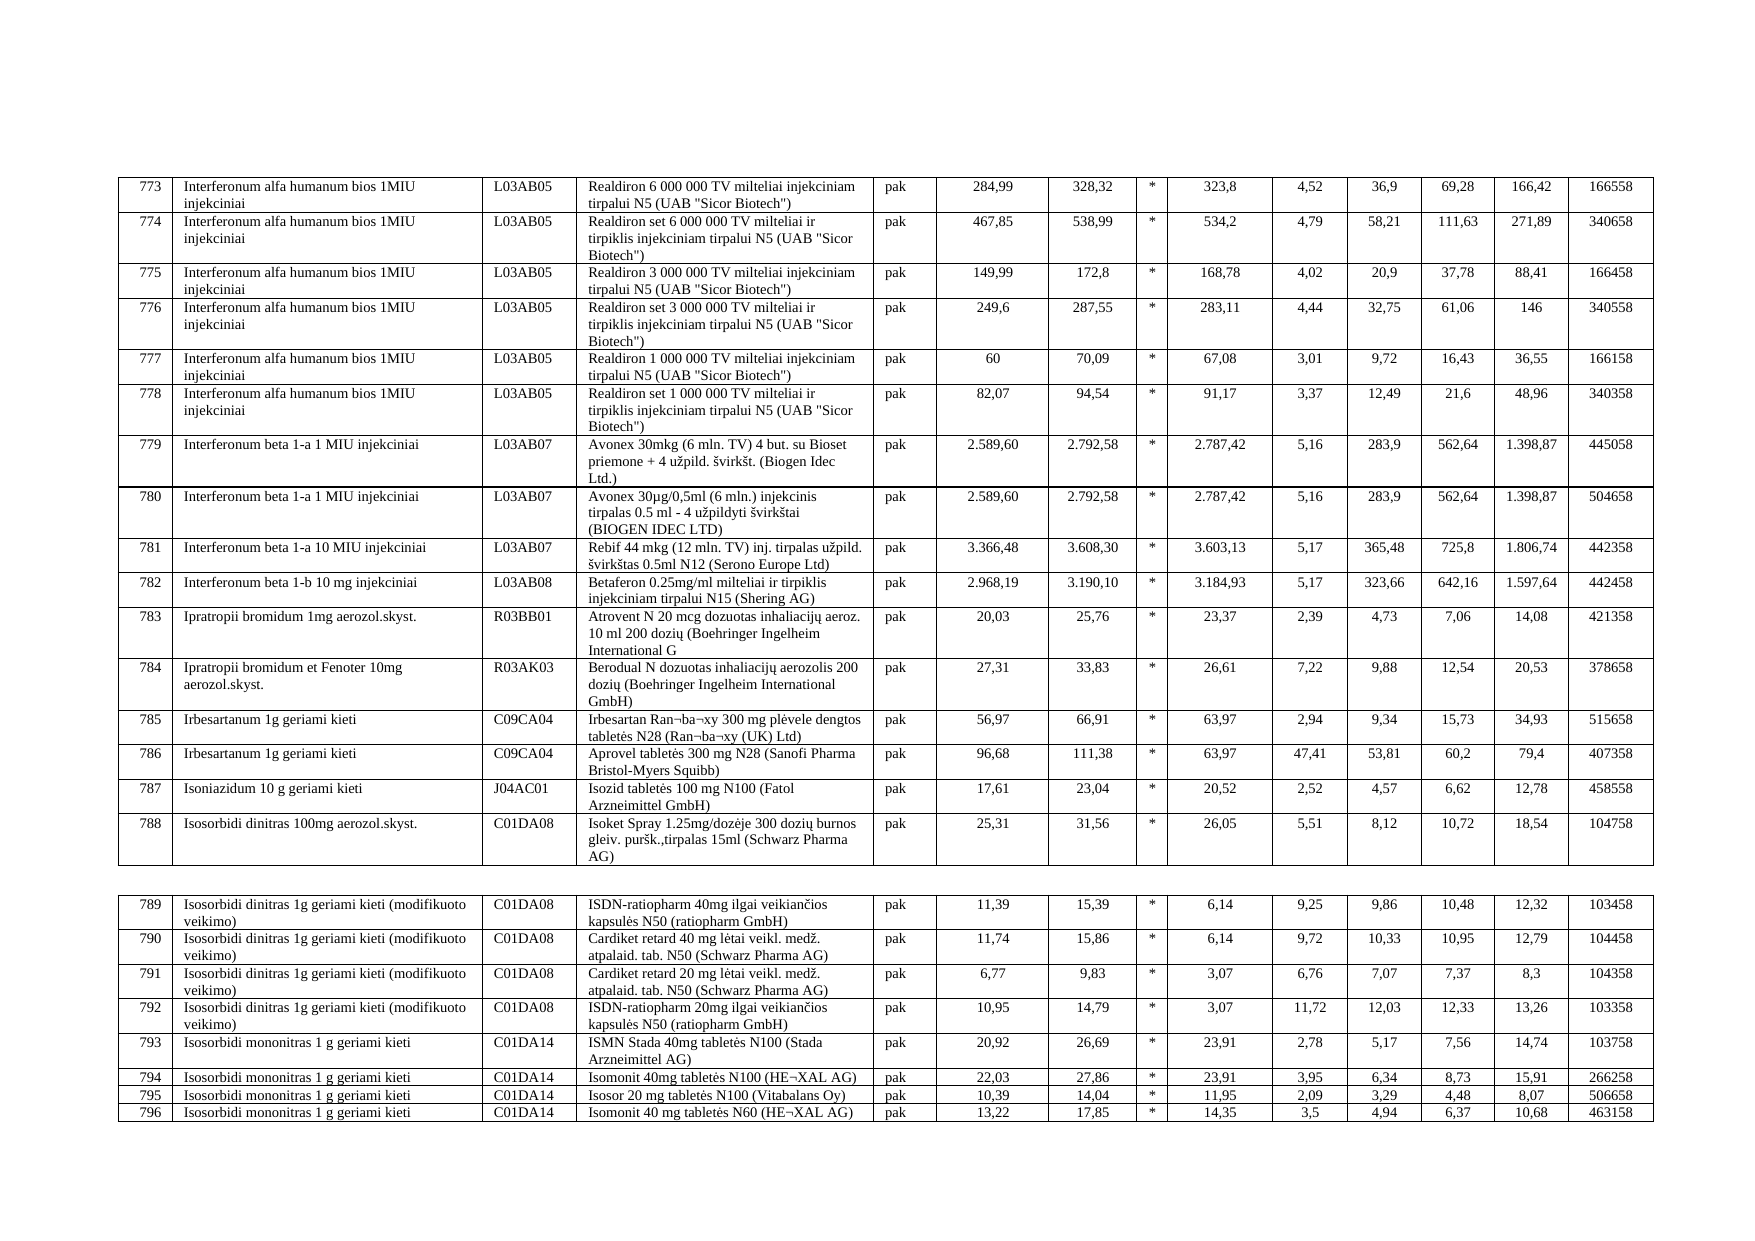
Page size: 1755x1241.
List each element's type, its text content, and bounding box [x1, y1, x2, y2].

table_cell C09CA04 [483, 745, 576, 779]
table_cell L03AB07 [483, 488, 576, 538]
table_cell 463158 [1569, 1104, 1653, 1121]
table_cell Isoket Spray 1.25mg/dozėje 300 dozių burnos gleiv. puršk.,tirpalas 15ml (Schwarz Pharma AG) [577, 814, 873, 865]
table_cell 796 [119, 1104, 172, 1121]
table_cell 7,22 [1273, 659, 1347, 709]
table_cell 103358 [1569, 999, 1653, 1033]
table_cell 53,81 [1348, 745, 1421, 779]
table_cell 14,79 [1049, 999, 1136, 1033]
table_cell 13,22 [937, 1104, 1048, 1121]
table_cell 3,95 [1273, 1069, 1347, 1085]
table_cell 2,78 [1273, 1034, 1347, 1067]
table_cell 91,17 [1168, 385, 1272, 435]
table_cell 407358 [1569, 745, 1653, 779]
table_cell 166,42 [1495, 178, 1568, 212]
table_cell 2,09 [1273, 1086, 1347, 1103]
table_cell pak [874, 814, 936, 865]
table_cell * [1137, 930, 1167, 964]
table_cell 20,9 [1348, 264, 1421, 298]
table_cell 777 [119, 350, 172, 384]
table_cell 323,8 [1168, 178, 1272, 212]
table_cell 1.398,87 [1495, 436, 1568, 486]
table_cell 2,39 [1273, 608, 1347, 658]
table_cell Ipratropii bromidum 1mg aerozol.skyst. [173, 608, 482, 658]
table_cell 66,91 [1049, 711, 1136, 744]
table_cell * [1137, 814, 1167, 865]
table_cell 16,43 [1422, 350, 1494, 384]
table_cell 778 [119, 385, 172, 435]
table_cell * [1137, 539, 1167, 572]
table_cell 104358 [1569, 965, 1653, 998]
table_cell C01DA14 [483, 1069, 576, 1085]
table_cell 27,86 [1049, 1069, 1136, 1085]
table_cell Interferonum beta 1-b 10 mg injekciniai [173, 573, 482, 607]
table_cell 168,78 [1168, 264, 1272, 298]
table_header * [1137, 896, 1167, 929]
table_cell 149,99 [937, 264, 1048, 298]
table_cell 1.597,64 [1495, 573, 1568, 607]
table_cell 774 [119, 213, 172, 263]
table_cell 8,3 [1495, 965, 1568, 998]
table_cell 10,72 [1422, 814, 1494, 865]
table_cell 20,03 [937, 608, 1048, 658]
table_cell L03AB05 [483, 213, 576, 263]
table_cell 32,75 [1348, 299, 1421, 349]
table_cell pak [874, 659, 936, 709]
table_cell R03AK03 [483, 659, 576, 709]
table_cell 5,17 [1273, 573, 1347, 607]
table_cell 365,48 [1348, 539, 1421, 572]
table_cell * [1137, 178, 1167, 212]
table_cell 166558 [1569, 178, 1653, 212]
table_cell 166458 [1569, 264, 1653, 298]
table_cell pak [874, 573, 936, 607]
table_cell 4,79 [1273, 213, 1347, 263]
table_cell 4,57 [1348, 780, 1421, 813]
table_cell 8,73 [1422, 1069, 1494, 1085]
table_cell Interferonum alfa humanum bios 1MIU injekciniai [173, 385, 482, 435]
table_cell 60,2 [1422, 745, 1494, 779]
table_cell 166158 [1569, 350, 1653, 384]
table_cell * [1137, 1086, 1167, 1103]
table_header ISDN-ratiopharm 40mg ilgai veikiančios kapsulės N50 (ratiopharm GmbH) [577, 896, 873, 929]
table_cell 18,54 [1495, 814, 1568, 865]
table_cell pak [874, 745, 936, 779]
table_cell 791 [119, 965, 172, 998]
table_cell 6,77 [937, 965, 1048, 998]
table_cell C09CA04 [483, 711, 576, 744]
table_cell Isosorbidi mononitras 1 g geriami kieti [173, 1069, 482, 1085]
table_cell 7,06 [1422, 608, 1494, 658]
table_cell 12,79 [1495, 930, 1568, 964]
table_cell pak [874, 213, 936, 263]
table_cell Isosorbidi dinitras 1g geriami kieti (modifikuoto veikimo) [173, 999, 482, 1033]
table_cell ISDN-ratiopharm 20mg ilgai veikiančios kapsulės N50 (ratiopharm GmbH) [577, 999, 873, 1033]
table_cell Interferonum alfa humanum bios 1MIU injekciniai [173, 213, 482, 263]
table_cell 111,38 [1049, 745, 1136, 779]
table_header 15,39 [1049, 896, 1136, 929]
table_cell Cardiket retard 40 mg lėtai veikl. medž. atpalaid. tab. N50 (Schwarz Pharma AG) [577, 930, 873, 964]
table_cell pak [874, 711, 936, 744]
table_cell 20,52 [1168, 780, 1272, 813]
table_cell pak [874, 299, 936, 349]
table_cell 12,78 [1495, 780, 1568, 813]
table_cell 562,64 [1422, 488, 1494, 538]
table_cell pak [874, 178, 936, 212]
table_cell 3,07 [1168, 965, 1272, 998]
table_cell 442358 [1569, 539, 1653, 572]
table_cell 9,72 [1273, 930, 1347, 964]
table_cell 3,37 [1273, 385, 1347, 435]
table_cell Isosorbidi mononitras 1 g geriami kieti [173, 1086, 482, 1103]
table_cell 14,35 [1168, 1104, 1272, 1121]
table_cell Realdiron 3 000 000 TV milteliai injekciniam tirpalui N5 (UAB "Sicor Biotech") [577, 264, 873, 298]
table_cell * [1137, 608, 1167, 658]
table_cell 17,61 [937, 780, 1048, 813]
table_cell * [1137, 965, 1167, 998]
table_cell * [1137, 1034, 1167, 1067]
table_cell * [1137, 780, 1167, 813]
table_cell 15,73 [1422, 711, 1494, 744]
table_cell 773 [119, 178, 172, 212]
table_cell 15,91 [1495, 1069, 1568, 1085]
table_cell 94,54 [1049, 385, 1136, 435]
table_cell pak [874, 385, 936, 435]
table_cell 103758 [1569, 1034, 1653, 1067]
table_cell 786 [119, 745, 172, 779]
table_cell Irbesartanum 1g geriami kieti [173, 745, 482, 779]
table_cell 14,08 [1495, 608, 1568, 658]
table_cell L03AB05 [483, 178, 576, 212]
table_cell Realdiron set 3 000 000 TV milteliai ir tirpiklis injekciniam tirpalui N5 (UAB "Sicor Biotech") [577, 299, 873, 349]
table_cell 5,17 [1273, 539, 1347, 572]
table_cell 340358 [1569, 385, 1653, 435]
table_cell 467,85 [937, 213, 1048, 263]
table_header 6,14 [1168, 896, 1272, 929]
table_cell C01DA08 [483, 930, 576, 964]
table_cell 2,52 [1273, 780, 1347, 813]
table_cell 271,89 [1495, 213, 1568, 263]
table_cell 534,2 [1168, 213, 1272, 263]
table_cell pak [874, 1086, 936, 1103]
table_cell 725,8 [1422, 539, 1494, 572]
table_cell C01DA08 [483, 999, 576, 1033]
table_cell L03AB05 [483, 264, 576, 298]
table_cell * [1137, 385, 1167, 435]
table_cell 3.184,93 [1168, 573, 1272, 607]
table_cell 266258 [1569, 1069, 1653, 1085]
table_cell Rebif 44 mkg (12 mln. TV) inj. tirpalas užpild. švirkštas 0.5ml N12 (Serono Europe Ltd) [577, 539, 873, 572]
table_cell pak [874, 930, 936, 964]
table_cell 58,21 [1348, 213, 1421, 263]
table_cell 88,41 [1495, 264, 1568, 298]
table_cell 5,17 [1348, 1034, 1421, 1067]
table_cell 10,95 [1422, 930, 1494, 964]
table_cell 1.398,87 [1495, 488, 1568, 538]
table_cell 4,52 [1273, 178, 1347, 212]
table_cell 36,55 [1495, 350, 1568, 384]
table_cell 37,78 [1422, 264, 1494, 298]
table_cell 3.603,13 [1168, 539, 1272, 572]
table_cell 5,16 [1273, 488, 1347, 538]
table_cell pak [874, 539, 936, 572]
table_cell * [1137, 659, 1167, 709]
table_cell * [1137, 573, 1167, 607]
table_cell Betaferon 0.25mg/ml milteliai ir tirpiklis injekciniam tirpalui N15 (Shering AG) [577, 573, 873, 607]
table_cell Isosorbidi dinitras 100mg aerozol.skyst. [173, 814, 482, 865]
table_cell 12,49 [1348, 385, 1421, 435]
table_cell pak [874, 965, 936, 998]
table_cell Avonex 30µg/0,5ml (6 mln.) injekcinis tirpalas 0.5 ml - 4 užpildyti švirkštai (BIOGEN IDEC LTD) [577, 488, 873, 538]
table_cell 792 [119, 999, 172, 1033]
table_cell 3,07 [1168, 999, 1272, 1033]
table_cell 775 [119, 264, 172, 298]
table_cell 340658 [1569, 213, 1653, 263]
table_cell Irbesartanum 1g geriami kieti [173, 711, 482, 744]
table_cell 787 [119, 780, 172, 813]
table_cell * [1137, 999, 1167, 1033]
table_cell 4,48 [1422, 1086, 1494, 1103]
table_cell 790 [119, 930, 172, 964]
table_cell 287,55 [1049, 299, 1136, 349]
table_cell 63,97 [1168, 711, 1272, 744]
table_cell 781 [119, 539, 172, 572]
table_cell Isozid tabletės 100 mg N100 (Fatol Arzneimittel GmbH) [577, 780, 873, 813]
table_cell 283,9 [1348, 488, 1421, 538]
table_cell 33,83 [1049, 659, 1136, 709]
table_cell 11,72 [1273, 999, 1347, 1033]
table_cell 6,76 [1273, 965, 1347, 998]
table_cell 4,44 [1273, 299, 1347, 349]
table_cell L03AB05 [483, 350, 576, 384]
table_cell 7,37 [1422, 965, 1494, 998]
table_cell 2.589,60 [937, 436, 1048, 486]
table_cell Realdiron 1 000 000 TV milteliai injekciniam tirpalui N5 (UAB "Sicor Biotech") [577, 350, 873, 384]
table_cell Atrovent N 20 mcg dozuotas inhaliacijų aeroz. 10 ml 200 dozių (Boehringer Ingelheim International G [577, 608, 873, 658]
table_cell 7,56 [1422, 1034, 1494, 1067]
table_cell 22,03 [937, 1069, 1048, 1085]
table_cell Interferonum beta 1-a 1 MIU injekciniai [173, 488, 482, 538]
table_cell Realdiron set 6 000 000 TV milteliai ir tirpiklis injekciniam tirpalui N5 (UAB "Sicor Biotech") [577, 213, 873, 263]
table_cell 23,37 [1168, 608, 1272, 658]
table_cell Realdiron set 1 000 000 TV milteliai ir tirpiklis injekciniam tirpalui N5 (UAB "Sicor Biotech") [577, 385, 873, 435]
table_cell 784 [119, 659, 172, 709]
table_header 103458 [1569, 896, 1653, 929]
table_cell 793 [119, 1034, 172, 1067]
table_cell 788 [119, 814, 172, 865]
table_cell 20,53 [1495, 659, 1568, 709]
table_cell * [1137, 213, 1167, 263]
table_cell R03BB01 [483, 608, 576, 658]
table_cell * [1137, 1104, 1167, 1121]
table_cell Aprovel tabletės 300 mg N28 (Sanofi Pharma Bristol-Myers Squibb) [577, 745, 873, 779]
table_cell 31,56 [1049, 814, 1136, 865]
table_cell * [1137, 711, 1167, 744]
table_cell 13,26 [1495, 999, 1568, 1033]
table_header 10,48 [1422, 896, 1494, 929]
table_cell C01DA14 [483, 1086, 576, 1103]
table_cell 9,83 [1049, 965, 1136, 998]
table_cell * [1137, 745, 1167, 779]
table_cell Isosorbidi dinitras 1g geriami kieti (modifikuoto veikimo) [173, 965, 482, 998]
table_cell * [1137, 350, 1167, 384]
table_cell 445058 [1569, 436, 1653, 486]
table_cell Interferonum beta 1-a 10 MIU injekciniai [173, 539, 482, 572]
table_cell 249,6 [937, 299, 1048, 349]
table_cell Isosorbidi mononitras 1 g geriami kieti [173, 1104, 482, 1121]
table_cell Realdiron 6 000 000 TV milteliai injekciniam tirpalui N5 (UAB "Sicor Biotech") [577, 178, 873, 212]
table_cell 6,62 [1422, 780, 1494, 813]
table_cell 60 [937, 350, 1048, 384]
table_cell 21,6 [1422, 385, 1494, 435]
table_cell 23,91 [1168, 1069, 1272, 1085]
table_cell pak [874, 999, 936, 1033]
table_header 789 [119, 896, 172, 929]
table_cell 284,99 [937, 178, 1048, 212]
table_cell 8,12 [1348, 814, 1421, 865]
table_cell 2.787,42 [1168, 436, 1272, 486]
table_cell 11,95 [1168, 1086, 1272, 1103]
table_cell 504658 [1569, 488, 1653, 538]
table_cell L03AB05 [483, 299, 576, 349]
table_header 11,39 [937, 896, 1048, 929]
table_cell 12,54 [1422, 659, 1494, 709]
table_cell J04AC01 [483, 780, 576, 813]
table_cell 104758 [1569, 814, 1653, 865]
table_cell C01DA14 [483, 1034, 576, 1067]
table_cell 9,72 [1348, 350, 1421, 384]
table_cell pak [874, 1069, 936, 1085]
table_cell 10,95 [937, 999, 1048, 1033]
table_cell 10,39 [937, 1086, 1048, 1103]
table_cell pak [874, 264, 936, 298]
table_cell 2.792,58 [1049, 436, 1136, 486]
table_cell 26,69 [1049, 1034, 1136, 1067]
table_cell 378658 [1569, 659, 1653, 709]
table_cell L03AB07 [483, 539, 576, 572]
table_cell 3,29 [1348, 1086, 1421, 1103]
table_cell 82,07 [937, 385, 1048, 435]
table_cell Interferonum alfa humanum bios 1MIU injekciniai [173, 178, 482, 212]
table_cell pak [874, 1104, 936, 1121]
table_cell 23,91 [1168, 1034, 1272, 1067]
table_cell Isomonit 40 mg tabletės N60 (HE¬XAL AG) [577, 1104, 873, 1121]
table_cell 283,11 [1168, 299, 1272, 349]
table_cell 9,34 [1348, 711, 1421, 744]
table_cell * [1137, 488, 1167, 538]
table_header pak [874, 896, 936, 929]
table_cell C01DA14 [483, 1104, 576, 1121]
table_cell 25,76 [1049, 608, 1136, 658]
table_cell 79,4 [1495, 745, 1568, 779]
table_cell 8,07 [1495, 1086, 1568, 1103]
table_cell 11,74 [937, 930, 1048, 964]
table_cell Interferonum alfa humanum bios 1MIU injekciniai [173, 299, 482, 349]
table_cell 458558 [1569, 780, 1653, 813]
table_cell 61,06 [1422, 299, 1494, 349]
table_cell 780 [119, 488, 172, 538]
table_cell Interferonum alfa humanum bios 1MIU injekciniai [173, 264, 482, 298]
table_cell 20,92 [937, 1034, 1048, 1067]
table_cell * [1137, 264, 1167, 298]
table_cell pak [874, 608, 936, 658]
table_cell 4,73 [1348, 608, 1421, 658]
table_cell 328,32 [1049, 178, 1136, 212]
table_cell 442458 [1569, 573, 1653, 607]
table_cell pak [874, 436, 936, 486]
table_cell 785 [119, 711, 172, 744]
table_cell 48,96 [1495, 385, 1568, 435]
table_cell 538,99 [1049, 213, 1136, 263]
table_cell 794 [119, 1069, 172, 1085]
table_cell 12,33 [1422, 999, 1494, 1033]
table_cell 15,86 [1049, 930, 1136, 964]
table_cell 515658 [1569, 711, 1653, 744]
table_cell 4,94 [1348, 1104, 1421, 1121]
table_cell 25,31 [937, 814, 1048, 865]
table_cell 2.787,42 [1168, 488, 1272, 538]
table_cell 172,8 [1049, 264, 1136, 298]
table_cell L03AB05 [483, 385, 576, 435]
table_cell Interferonum alfa humanum bios 1MIU injekciniai [173, 350, 482, 384]
table_cell Avonex 30mkg (6 mln. TV) 4 but. su Bioset priemone + 4 užpild. švirkšt. (Biogen Idec Ltd.) [577, 436, 873, 486]
table_cell 5,51 [1273, 814, 1347, 865]
table_cell 1.806,74 [1495, 539, 1568, 572]
table_cell 2.792,58 [1049, 488, 1136, 538]
table_cell 10,68 [1495, 1104, 1568, 1121]
table_cell 26,05 [1168, 814, 1272, 865]
table_cell 63,97 [1168, 745, 1272, 779]
table_cell 3.608,30 [1049, 539, 1136, 572]
table_cell 23,04 [1049, 780, 1136, 813]
table_cell * [1137, 436, 1167, 486]
table_cell 3.366,48 [937, 539, 1048, 572]
table_cell 6,34 [1348, 1069, 1421, 1085]
table_cell 9,88 [1348, 659, 1421, 709]
table_cell * [1137, 1069, 1167, 1085]
table_cell 2,94 [1273, 711, 1347, 744]
table_cell 10,33 [1348, 930, 1421, 964]
table_cell 12,03 [1348, 999, 1421, 1033]
table_cell 111,63 [1422, 213, 1494, 263]
table_cell 2.589,60 [937, 488, 1048, 538]
table_cell ISMN Stada 40mg tabletės N100 (Stada Arzneimittel AG) [577, 1034, 873, 1067]
table_cell Ipratropii bromidum et Fenoter 10mg aerozol.skyst. [173, 659, 482, 709]
table_cell 70,09 [1049, 350, 1136, 384]
table_cell Isosorbidi dinitras 1g geriami kieti (modifikuoto veikimo) [173, 930, 482, 964]
table_cell 104458 [1569, 930, 1653, 964]
table_header 9,25 [1273, 896, 1347, 929]
table_cell 36,9 [1348, 178, 1421, 212]
table_cell 47,41 [1273, 745, 1347, 779]
table_cell 27,31 [937, 659, 1048, 709]
table_cell Isosorbidi mononitras 1 g geriami kieti [173, 1034, 482, 1067]
table_cell L03AB07 [483, 436, 576, 486]
table_header 12,32 [1495, 896, 1568, 929]
table_cell Isomonit 40mg tabletės N100 (HE¬XAL AG) [577, 1069, 873, 1085]
table_header C01DA08 [483, 896, 576, 929]
table_cell 26,61 [1168, 659, 1272, 709]
table_cell 6,14 [1168, 930, 1272, 964]
table_cell 5,16 [1273, 436, 1347, 486]
table_cell 3,01 [1273, 350, 1347, 384]
table_cell Berodual N dozuotas inhaliacijų aerozolis 200 dozių (Boehringer Ingelheim International GmbH) [577, 659, 873, 709]
table_header 9,86 [1348, 896, 1421, 929]
table_cell 421358 [1569, 608, 1653, 658]
table_cell pak [874, 488, 936, 538]
table_cell 7,07 [1348, 965, 1421, 998]
table_cell 4,02 [1273, 264, 1347, 298]
table_cell L03AB08 [483, 573, 576, 607]
table_cell 323,66 [1348, 573, 1421, 607]
table_cell 14,04 [1049, 1086, 1136, 1103]
table_cell Isosor 20 mg tabletės N100 (Vitabalans Oy) [577, 1086, 873, 1103]
table_cell 67,08 [1168, 350, 1272, 384]
table_cell 783 [119, 608, 172, 658]
table_cell 776 [119, 299, 172, 349]
table_cell * [1137, 299, 1167, 349]
table_cell 795 [119, 1086, 172, 1103]
table_cell pak [874, 350, 936, 384]
table_cell 562,64 [1422, 436, 1494, 486]
table_cell 642,16 [1422, 573, 1494, 607]
table_cell 14,74 [1495, 1034, 1568, 1067]
table_cell 69,28 [1422, 178, 1494, 212]
table_cell 3.190,10 [1049, 573, 1136, 607]
table_cell 146 [1495, 299, 1568, 349]
table_cell 782 [119, 573, 172, 607]
table_cell Irbesartan Ran¬ba¬xy 300 mg plėvele dengtos tabletės N28 (Ran¬ba¬xy (UK) Ltd) [577, 711, 873, 744]
table_header Isosorbidi dinitras 1g geriami kieti (modifikuoto veikimo) [173, 896, 482, 929]
table_cell 3,5 [1273, 1104, 1347, 1121]
table_cell C01DA08 [483, 814, 576, 865]
table_cell C01DA08 [483, 965, 576, 998]
table_cell 96,68 [937, 745, 1048, 779]
table_cell 2.968,19 [937, 573, 1048, 607]
table_cell pak [874, 1034, 936, 1067]
table_cell 340558 [1569, 299, 1653, 349]
table_cell Cardiket retard 20 mg lėtai veikl. medž. atpalaid. tab. N50 (Schwarz Pharma AG) [577, 965, 873, 998]
table_cell 506658 [1569, 1086, 1653, 1103]
table_cell 283,9 [1348, 436, 1421, 486]
table_cell 56,97 [937, 711, 1048, 744]
table_cell 34,93 [1495, 711, 1568, 744]
table_cell 17,85 [1049, 1104, 1136, 1121]
table_cell 6,37 [1422, 1104, 1494, 1121]
table_cell 779 [119, 436, 172, 486]
table_cell pak [874, 780, 936, 813]
table_cell Interferonum beta 1-a 1 MIU injekciniai [173, 436, 482, 486]
table_cell Isoniazidum 10 g geriami kieti [173, 780, 482, 813]
